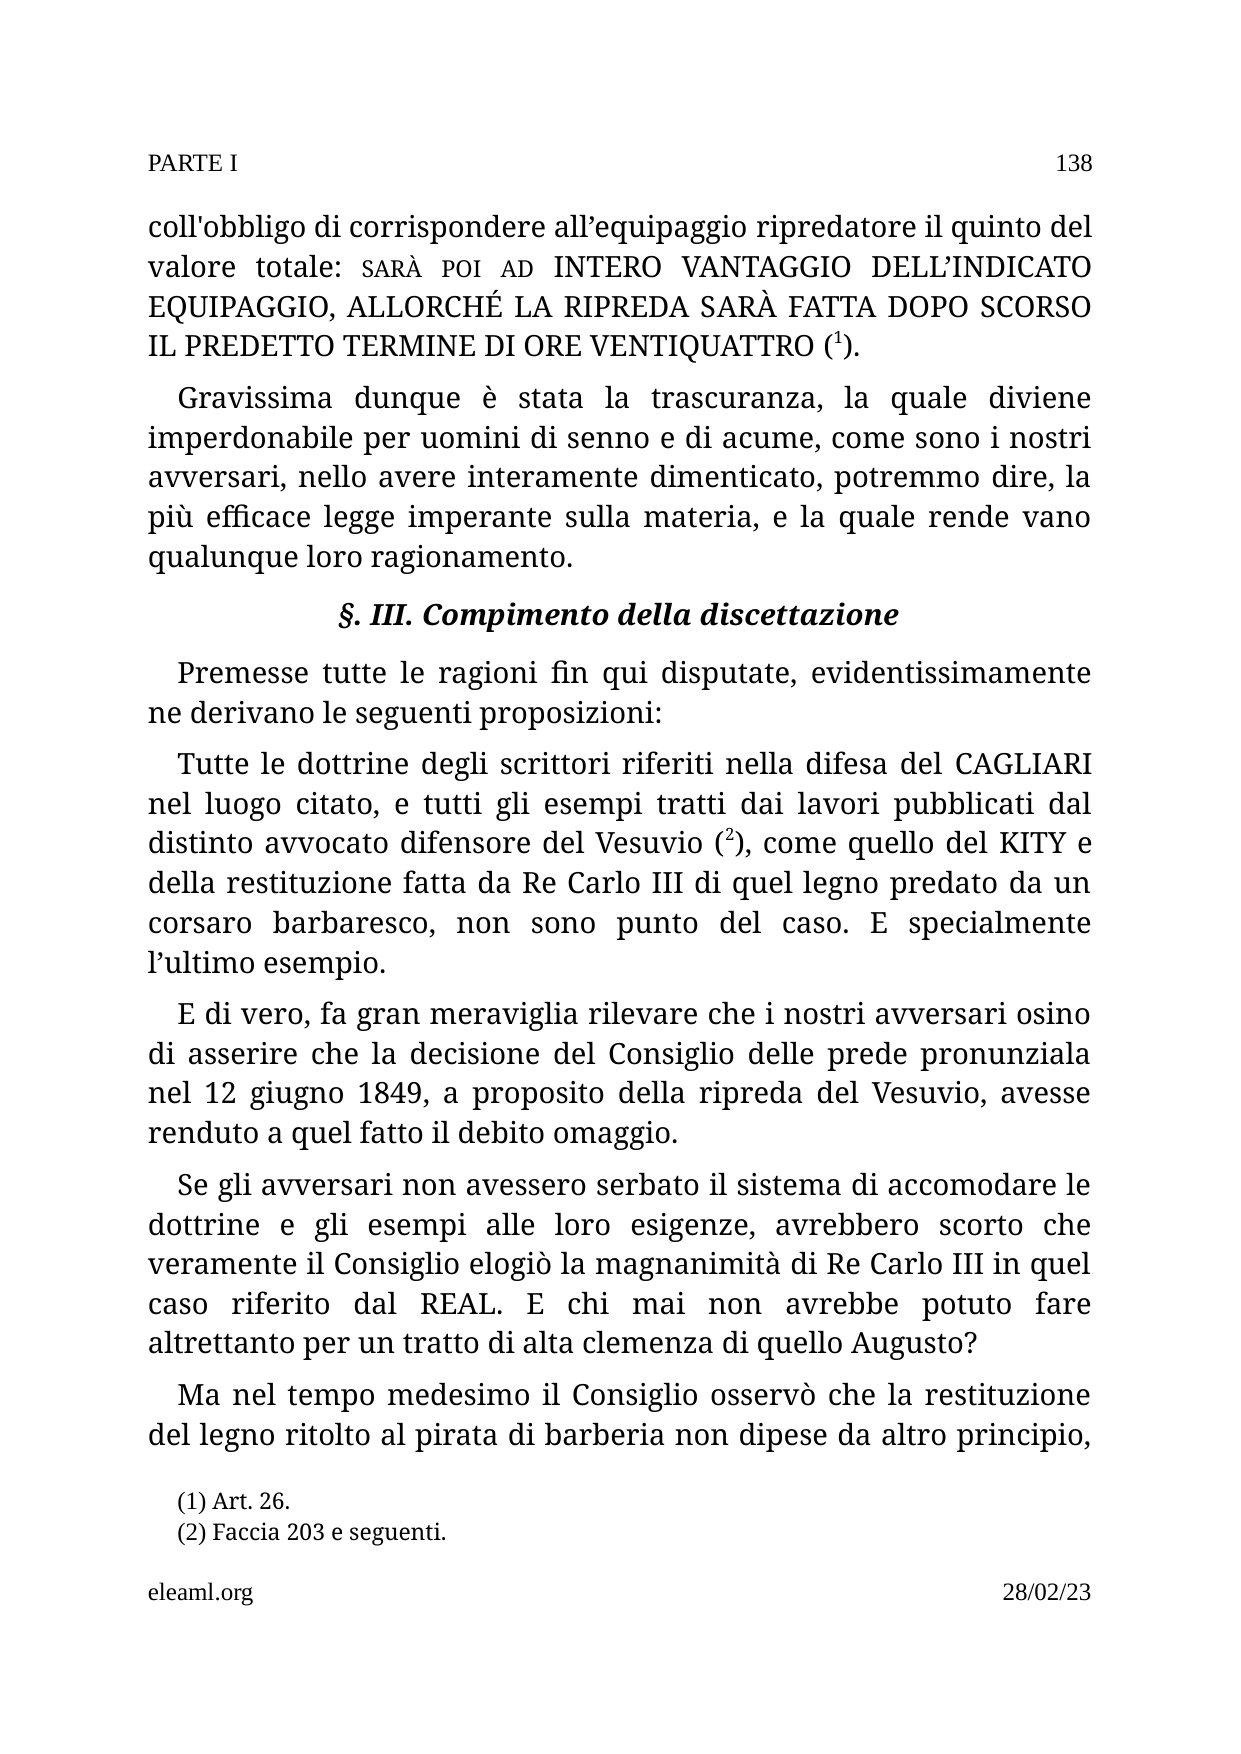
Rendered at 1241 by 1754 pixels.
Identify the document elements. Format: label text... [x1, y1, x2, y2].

text Art. 26. [148, 1485, 1093, 1516]
text Gravissima dunque è stata la trascuranza, la quale diviene imperdonabile per uomini di senno e di acume, come sono i nostri avversari, nello avere interamente dimenticato, potremmo dire, la più efficace legge imperante sulla materia, e la quale rende vano qualunque loro ragionamento. [148, 377, 1093, 576]
text Faccia 203 e seguenti. [148, 1516, 1093, 1547]
text Tutte le dottrine degli scrittori riferiti nella difesa del CAGLIARI nel luogo citato, e tutti gli esempi tratti dai lavori pubblicati dal distinto avvocato difensore del Vesuvio (), come quello del KITY e della restituzione fatta da Re Carlo III di quel legno predato da un corsaro barbaresco, non sono punto del caso. E specialmente l’ultimo esempio. [148, 743, 1093, 982]
text Ma nel tempo medesimo il Consiglio osservò che la restituzione del legno ritolto al pirata di barberia non dipese da altro principio, [148, 1374, 1093, 1454]
text coll'obbligo di corrispondere all’equipaggio ripredatore il quinto del valore totale: sarà poi ad INTERO VANTAGGIO DELL’INDICATO EQUIPAGGIO, ALLORCHÉ LA RIPREDA SARÀ FATTA DOPO SCORSO IL PREDETTO TERMINE DI ORE VENTIQUATTRO (). [148, 207, 1093, 365]
subtitle §. III. Compimento della discettazione [148, 594, 1093, 634]
text Se gli avversari non avessero serbato il sistema di accomodare le dottrine e gli esempi alle loro esigenze, avrebbero scorto che veramente il Consiglio elogiò la magnanimità di Re Carlo III in quel caso riferito dal REAL. E chi mai non avrebbe potuto fare altrettanto per un tratto di alta clemenza di quello Augusto? [148, 1164, 1093, 1362]
text E di vero, fa gran meraviglia rilevare che i nostri avversari osino di asserire che la decisione del Consiglio delle prede pronunziala nel 12 giugno 1849, a proposito della ripreda del Vesuvio, avesse renduto a quel fatto il debito omaggio. [148, 993, 1093, 1152]
text Premesse tutte le ragioni fin qui disputate, evidentissimamente ne derivano le seguenti proposizioni: [148, 652, 1093, 732]
